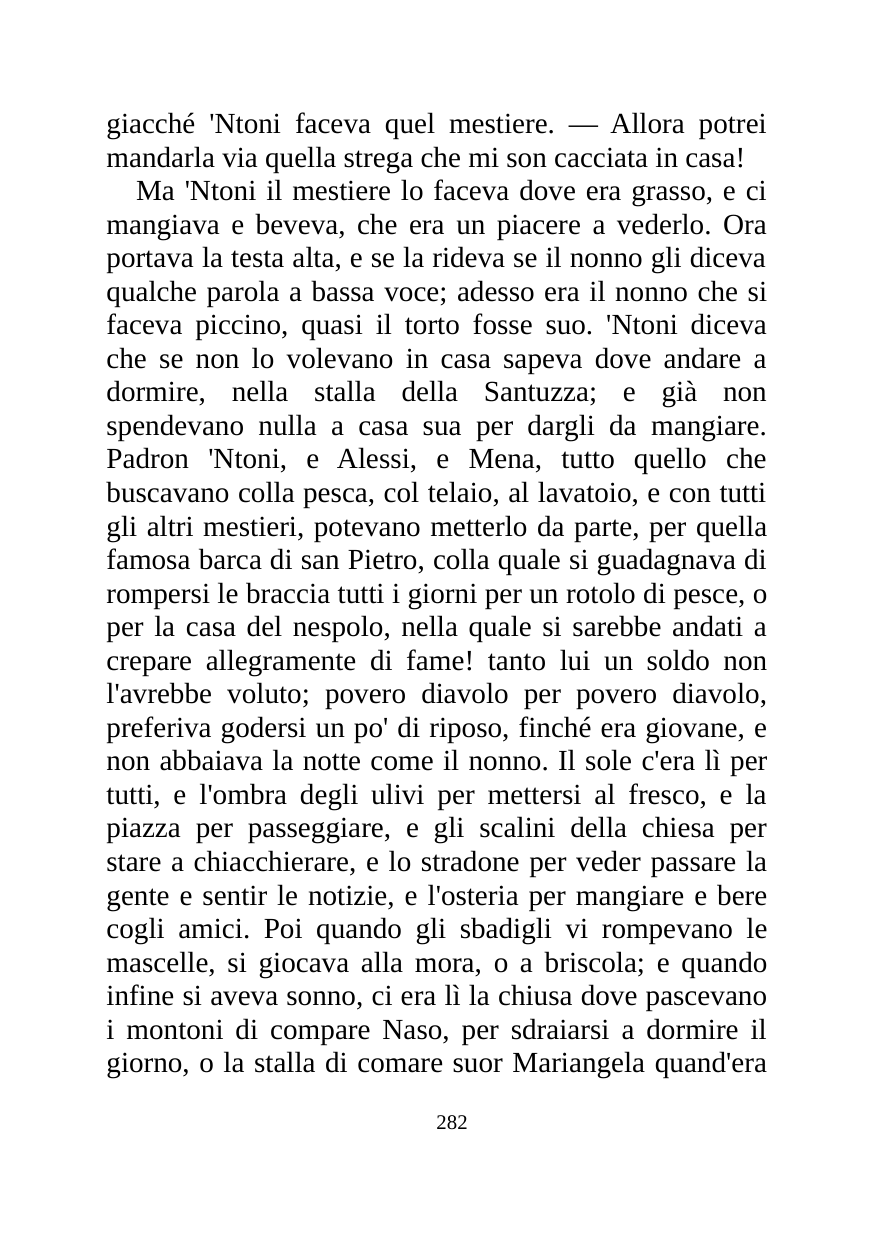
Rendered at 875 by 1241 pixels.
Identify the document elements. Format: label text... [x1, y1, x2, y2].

text giacché 'Ntoni faceva quel mestiere. — Allora potrei mandarla via quella strega che mi son cacciata in casa! [106, 106, 768, 173]
text Ma 'Ntoni il mestiere lo faceva dove era grasso, e ci mangiava e beveva, che era un piacere a vederlo. Ora portava la testa alta, e se la rideva se il nonno gli diceva qualche parola a bassa voce; adesso era il nonno che si faceva piccino, quasi il torto fosse suo. 'Ntoni diceva che se non lo volevano in casa sapeva dove andare a dormire, nella stalla della Santuzza; e già non spendevano nulla a casa sua per dargli da mangiare. Padron 'Ntoni, e Alessi, e Mena, tutto quello che buscavano colla pesca, col telaio, al lavatoio, e con tutti gli altri mestieri, potevano metterlo da parte, per quella famosa barca di san Pietro, colla quale si guadagnava di rompersi le braccia tutti i giorni per un rotolo di pesce, o per la casa del nespolo, nella quale si sarebbe andati a crepare allegramente di fame! tanto lui un soldo non l'avrebbe voluto; povero diavolo per povero diavolo, preferiva godersi un po' di riposo, finché era giovane, e non abbaiava la notte come il nonno. Il sole c'era lì per tutti, e l'ombra degli ulivi per mettersi al fresco, e la piazza per passeggiare, e gli scalini della chiesa per stare a chiacchierare, e lo stradone per veder passare la gente e sentir le notizie, e l'osteria per mangiare e bere cogli amici. Poi quando gli sbadigli vi rompevano le mascelle, si giocava alla mora, o a briscola; e quando infine si aveva sonno, ci era lì la chiusa dove pascevano i montoni di compare Naso, per sdraiarsi a dormire il giorno, o la stalla di comare suor Mariangela quand'era [106, 173, 768, 1079]
